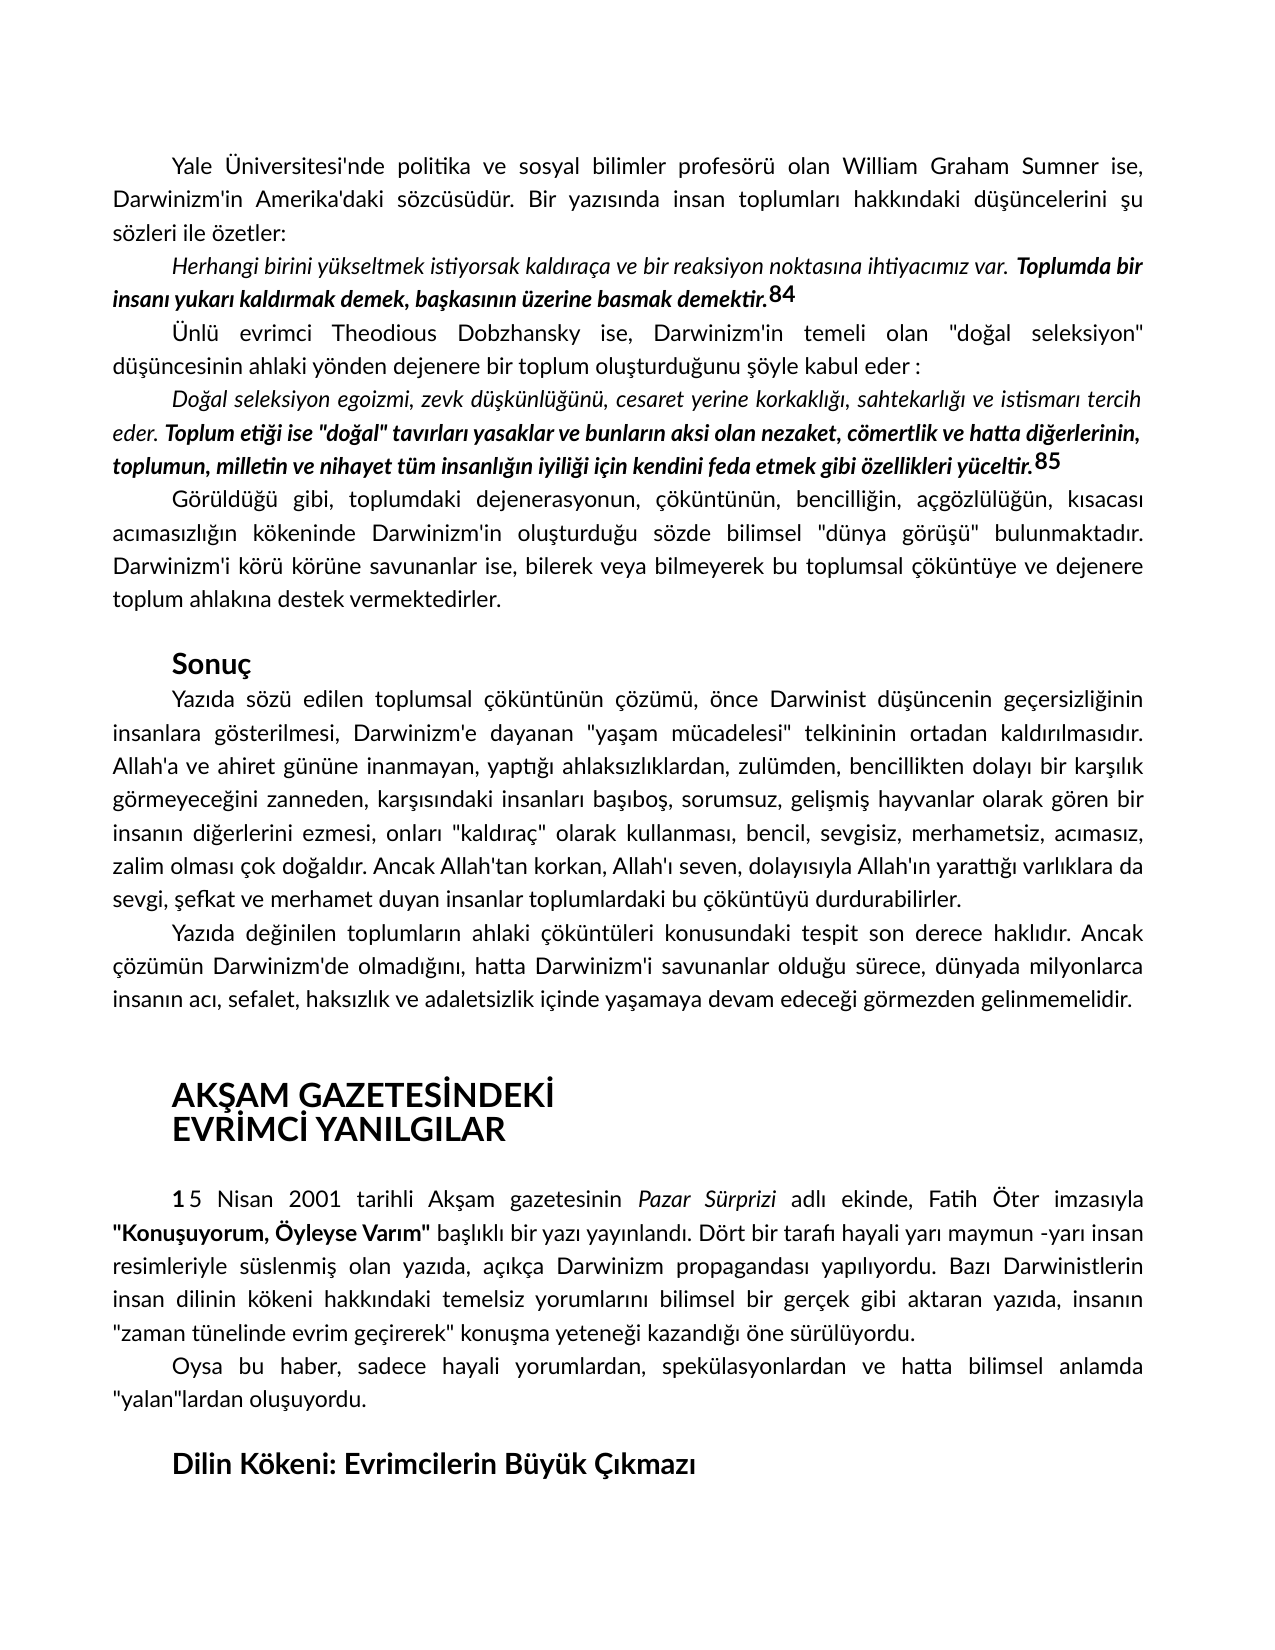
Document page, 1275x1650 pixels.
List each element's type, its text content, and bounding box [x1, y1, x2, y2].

text Oysa bu haber, sadece hayali yorumlardan, spekülasyonlardan ve hatta bilimsel anlamda "yalan"lardan oluşuyordu. [112, 1348, 1145, 1414]
text Görüldüğü gibi, toplumdaki dejenerasyonun, çöküntünün, bencilliğin, açgözlülüğün, kısacası acımasızlığın kökeninde Darwinizm'in oluşturduğu sözde bilimsel "dünya görüşü" bulunmaktadır. Darwinizm'i körü körüne savunanlar ise, bilerek veya bilmeyerek bu toplumsal çöküntüye ve dejenere toplum ahlakına destek vermektedirler. [112, 481, 1145, 614]
text Dilin Kökeni: Evrimcilerin Büyük Çıkmazı [112, 1448, 1145, 1481]
text EVRİMCİ YANILGILAR [112, 1114, 1145, 1148]
text Doğal seleksiyon egoizmi, zevk düşkünlüğünü, cesaret yerine korkaklığı, sahtekarlığı ve istismarı tercih eder. Toplum etiği ise "doğal" tavırları yasaklar ve bunların aksi olan nezaket, cömertlik ve hatta diğerlerinin, toplumun, milletin ve nihayet tüm insanlığın iyiliği için kendini feda etmek gibi özellikleri yüceltir.85 [112, 381, 1145, 481]
text Yale Üniversitesi'nde politika ve sosyal bilimler profesörü olan William Graham Sumner ise, Darwinizm'in Amerika'daki sözcüsüdür. Bir yazısında insan toplumları hakkındaki düşüncelerini şu sözleri ile özetler: [112, 148, 1145, 248]
text AKŞAM GAZETESİNDEKİ [112, 1081, 1145, 1114]
text 15 Nisan 2001 tarihli Akşam gazetesinin Pazar Sürprizi adlı ekinde, Fatih Öter imzasıyla "Konuşuyorum, Öyleyse Varım" başlıklı bir yazı yayınlandı. Dört bir tarafı hayali yarı maymun -yarı insan resimleriyle süslenmiş olan yazıda, açıkça Darwinizm propagandası yapılıyordu. Bazı Darwinistlerin insan dilinin kökeni hakkındaki temelsiz yorumlarını bilimsel bir gerçek gibi aktaran yazıda, insanın "zaman tünelinde evrim geçirerek" konuşma yeteneği kazandığı öne sürülüyordu. [112, 1181, 1145, 1348]
text Yazıda değinilen toplumların ahlaki çöküntüleri konusundaki tespit son derece haklıdır. Ancak çözümün Darwinizm'de olmadığını, hatta Darwinizm'i savunanlar olduğu sürece, dünyada milyonlarca insanın acı, sefalet, haksızlık ve adaletsizlik içinde yaşamaya devam edeceği görmezden gelinmemelidir. [112, 914, 1145, 1014]
text Ünlü evrimci Theodious Dobzhansky ise, Darwinizm'in temeli olan "doğal seleksiyon" düşüncesinin ahlaki yönden dejenere bir toplum oluşturduğunu şöyle kabul eder : [112, 314, 1145, 381]
text Sonuç [112, 648, 1145, 681]
text Yazıda sözü edilen toplumsal çöküntünün çözümü, önce Darwinist düşüncenin geçersizliğinin insanlara gösterilmesi, Darwinizm'e dayanan "yaşam mücadelesi" telkininin ortadan kaldırılmasıdır. Allah'a ve ahiret gününe inanmayan, yaptığı ahlaksızlıklardan, zulümden, bencillikten dolayı bir karşılık görmeyeceğini zanneden, karşısındaki insanları başıboş, sorumsuz, gelişmiş hayvanlar olarak gören bir insanın diğerlerini ezmesi, onları "kaldıraç" olarak kullanması, bencil, sevgisiz, merhametsiz, acımasız, zalim olması çok doğaldır. Ancak Allah'tan korkan, Allah'ı seven, dolayısıyla Allah'ın yarattığı varlıklara da sevgi, şefkat ve merhamet duyan insanlar toplumlardaki bu çöküntüyü durdurabilirler. [112, 681, 1145, 914]
text Herhangi birini yükseltmek istiyorsak kaldıraça ve bir reaksiyon noktasına ihtiyacımız var. Toplumda bir insanı yukarı kaldırmak demek, başkasının üzerine basmak demektir.84 [112, 248, 1145, 314]
